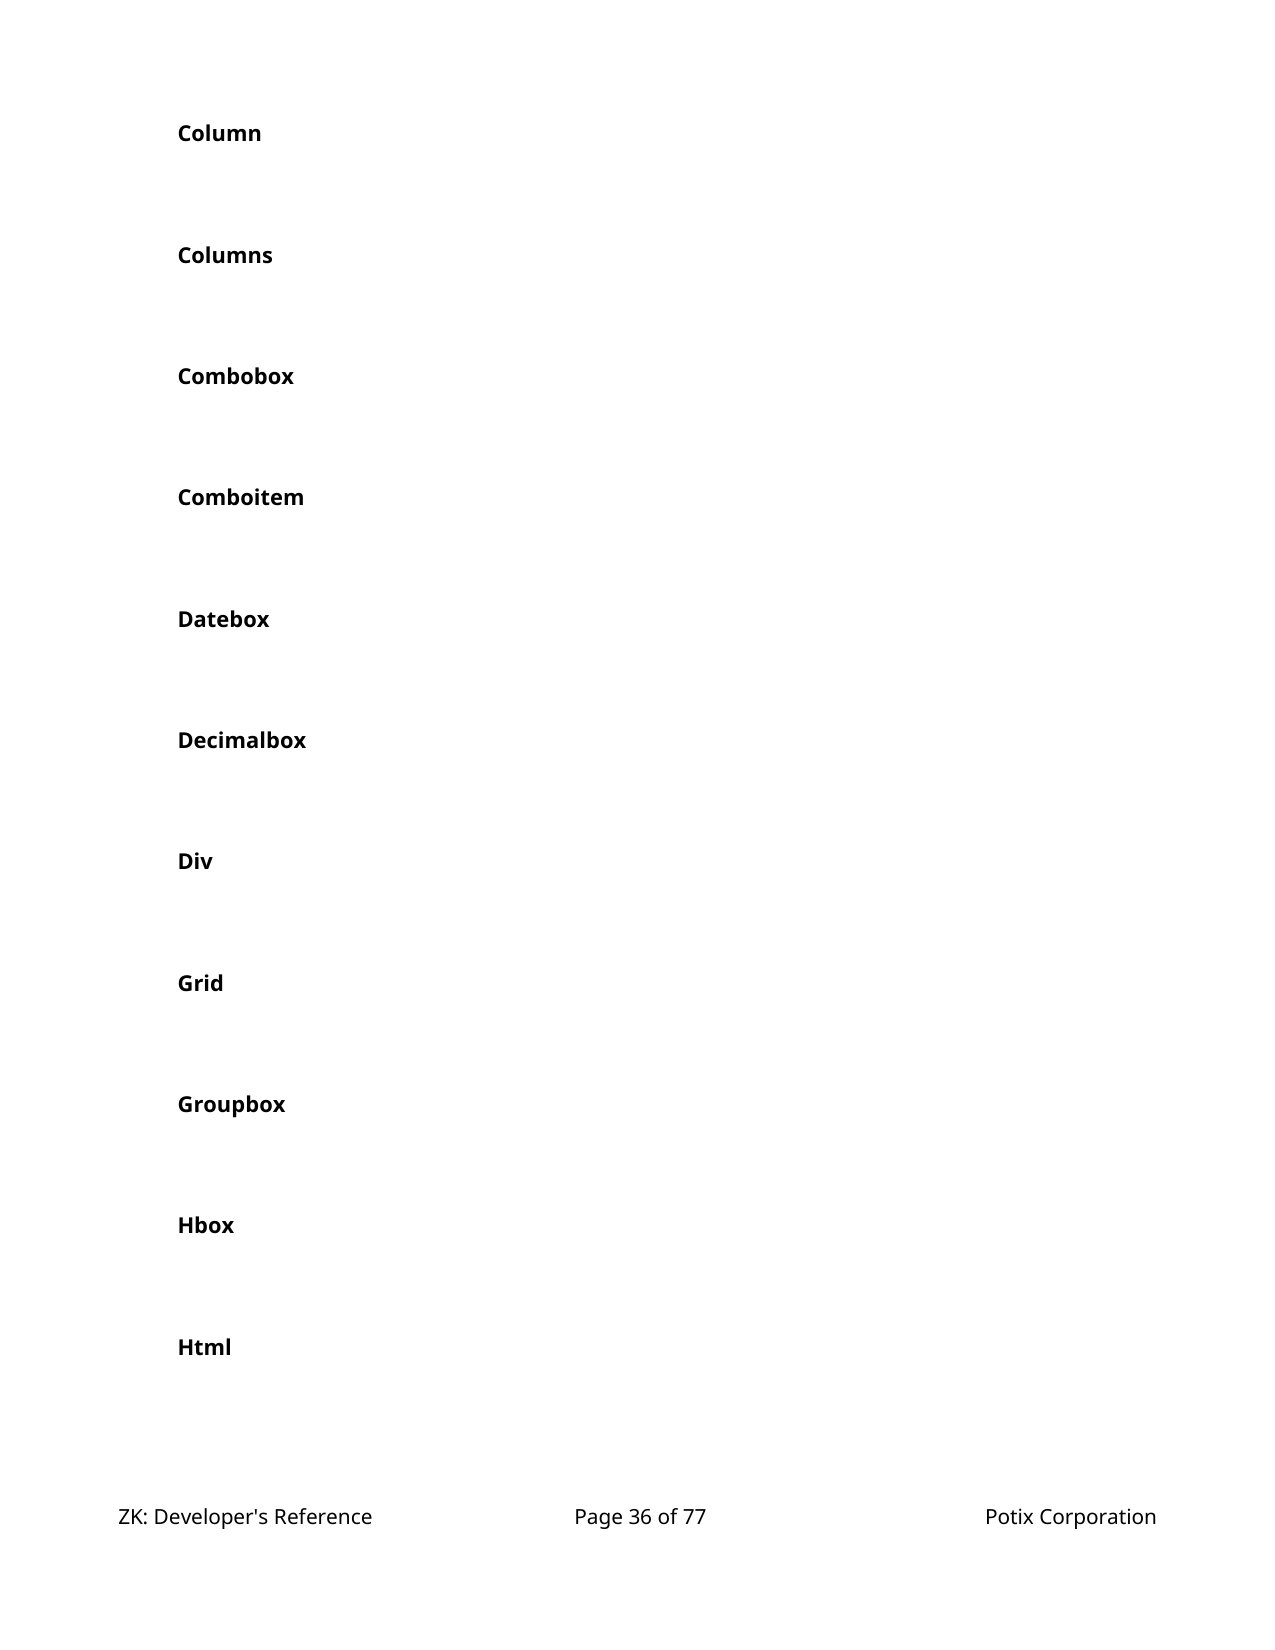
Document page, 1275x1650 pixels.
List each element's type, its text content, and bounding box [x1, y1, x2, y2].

subtitle Column [177, 118, 1157, 148]
subtitle Combobox [177, 361, 1157, 391]
subtitle Columns [177, 239, 1157, 269]
subtitle Groupbox [177, 1089, 1157, 1119]
subtitle Hbox [177, 1210, 1157, 1240]
subtitle Comboitem [177, 482, 1157, 512]
subtitle Html [177, 1332, 1157, 1362]
subtitle Datebox [177, 603, 1157, 633]
subtitle Div [177, 846, 1157, 876]
subtitle Decimalbox [177, 725, 1157, 755]
subtitle Grid [177, 968, 1157, 998]
